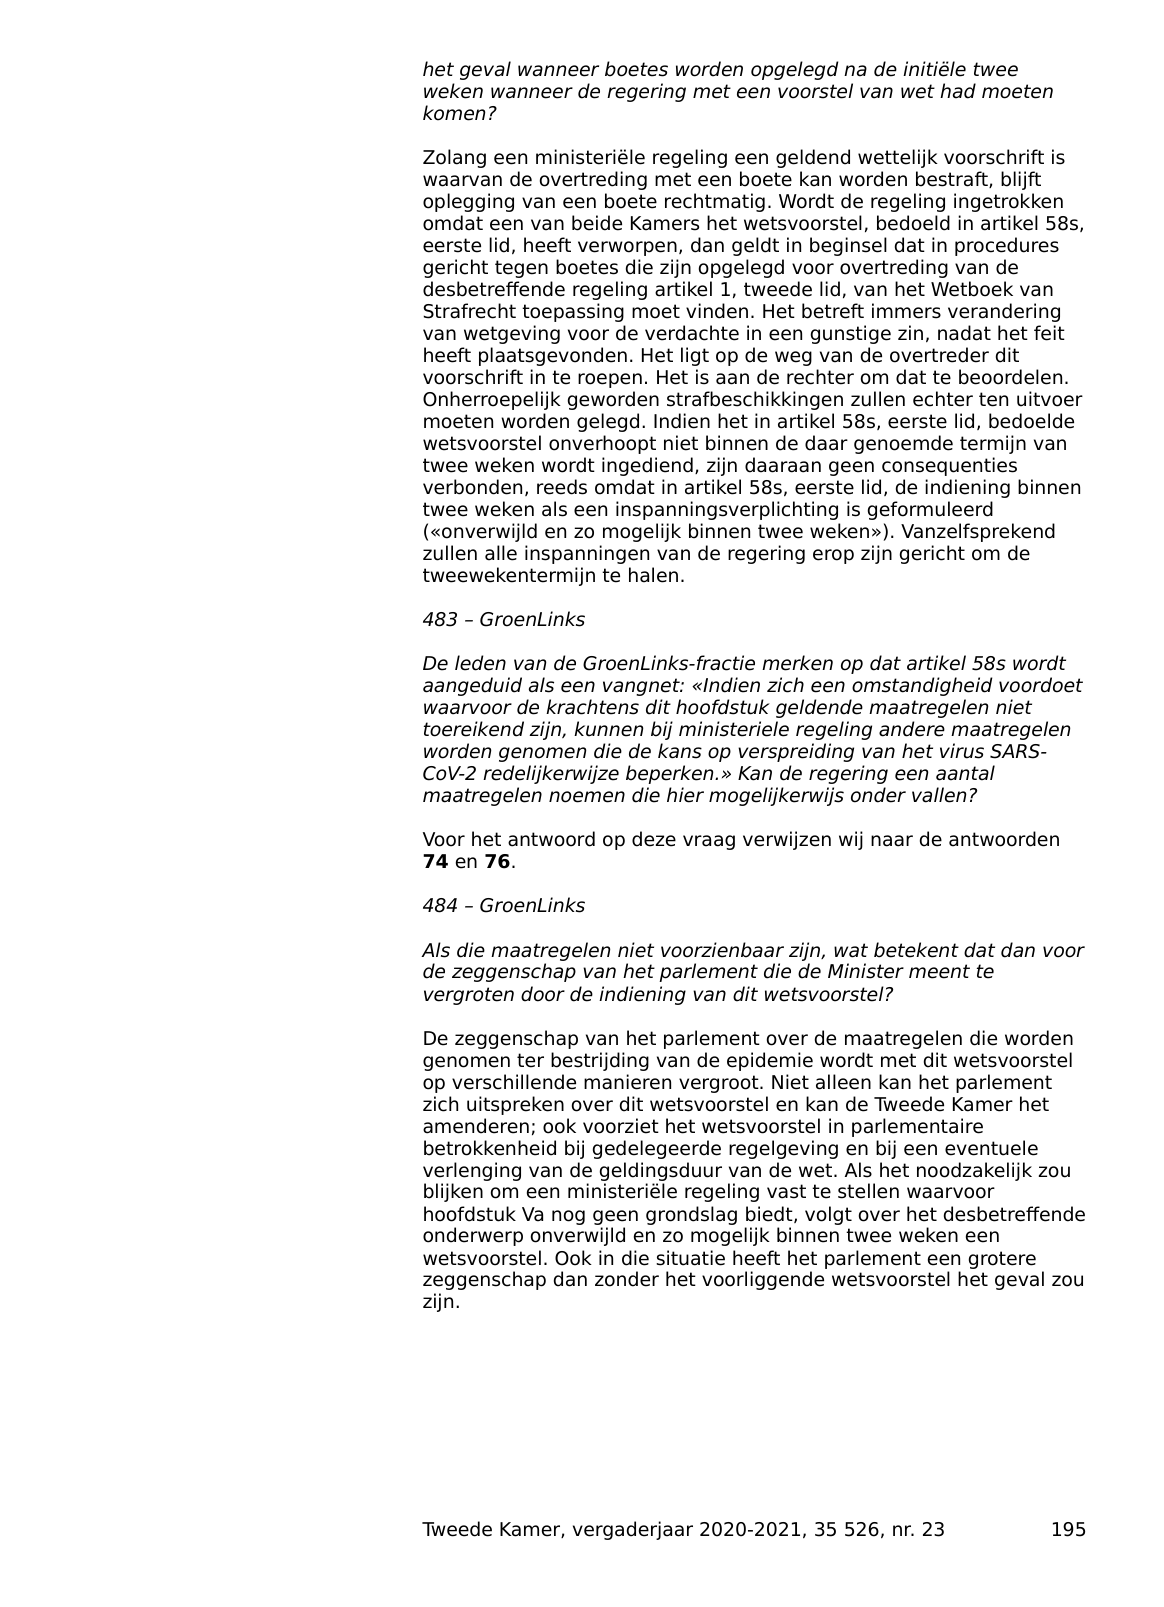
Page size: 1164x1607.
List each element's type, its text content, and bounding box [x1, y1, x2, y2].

text Voor het antwoord op deze vraag verwijzen wij naar de antwoorden 74 en 76. [422, 829, 1087, 873]
text De leden van de GroenLinks-fractie merken op dat artikel 58s wordt aangeduid als een vangnet: «Indien zich een omstandigheid voordoet waarvoor de krachtens dit hoofdstuk geldende maatregelen niet toereikend zijn, kunnen bij ministeriele regeling andere maatregelen worden genomen die de kans op verspreiding van het virus SARS-CoV-2 redelijkerwijze beperken.» Kan de regering een aantal maatregelen noemen die hier mogelijkerwijs onder vallen? [422, 653, 1087, 807]
subtitle 483 – GroenLinks [422, 609, 1087, 631]
text het geval wanneer boetes worden opgelegd na de initiële twee weken wanneer de regering met een voorstel van wet had moeten komen? [422, 59, 1087, 125]
subtitle 484 – GroenLinks [422, 895, 1087, 917]
text Als die maatregelen niet voorzienbaar zijn, wat betekent dat dan voor de zeggenschap van het parlement die de Minister meent te vergroten door de indiening van dit wetsvoorstel? [422, 939, 1087, 1005]
text Zolang een ministeriële regeling een geldend wettelijk voorschrift is waarvan de overtreding met een boete kan worden bestraft, blijft oplegging van een boete rechtmatig. Wordt de regeling ingetrokken omdat een van beide Kamers het wetsvoorstel, bedoeld in artikel 58s, eerste lid, heeft verworpen, dan geldt in beginsel dat in procedures gericht tegen boetes die zijn opgelegd voor overtreding van de desbetreffende regeling artikel 1, tweede lid, van het Wetboek van Strafrecht toepassing moet vinden. Het betreft immers verandering van wetgeving voor de verdachte in een gunstige zin, nadat het feit heeft plaatsgevonden. Het ligt op de weg van de overtreder dit voorschrift in te roepen. Het is aan de rechter om dat te beoordelen. Onherroepelijk geworden strafbeschikkingen zullen echter ten uitvoer moeten worden gelegd. Indien het in artikel 58s, eerste lid, bedoelde wetsvoorstel onverhoopt niet binnen de daar genoemde termijn van twee weken wordt ingediend, zijn daaraan geen consequenties verbonden, reeds omdat in artikel 58s, eerste lid, de indiening binnen twee weken als een inspanningsverplichting is geformuleerd («onverwijld en zo mogelijk binnen twee weken»). Vanzelfsprekend zullen alle inspanningen van de regering erop zijn gericht om de tweewekentermijn te halen. [422, 147, 1087, 587]
text De zeggenschap van het parlement over de maatregelen die worden genomen ter bestrijding van de epidemie wordt met dit wetsvoorstel op verschillende manieren vergroot. Niet alleen kan het parlement zich uitspreken over dit wetsvoorstel en kan de Tweede Kamer het amenderen; ook voorziet het wetsvoorstel in parlementaire betrokkenheid bij gedelegeerde regelgeving en bij een eventuele verlenging van de geldingsduur van de wet. Als het noodzakelijk zou blijken om een ministeriële regeling vast te stellen waarvoor hoofdstuk Va nog geen grondslag biedt, volgt over het desbetreffende onderwerp onverwijld en zo mogelijk binnen twee weken een wetsvoorstel. Ook in die situatie heeft het parlement een grotere zeggenschap dan zonder het voorliggende wetsvoorstel het geval zou zijn. [422, 1028, 1087, 1313]
